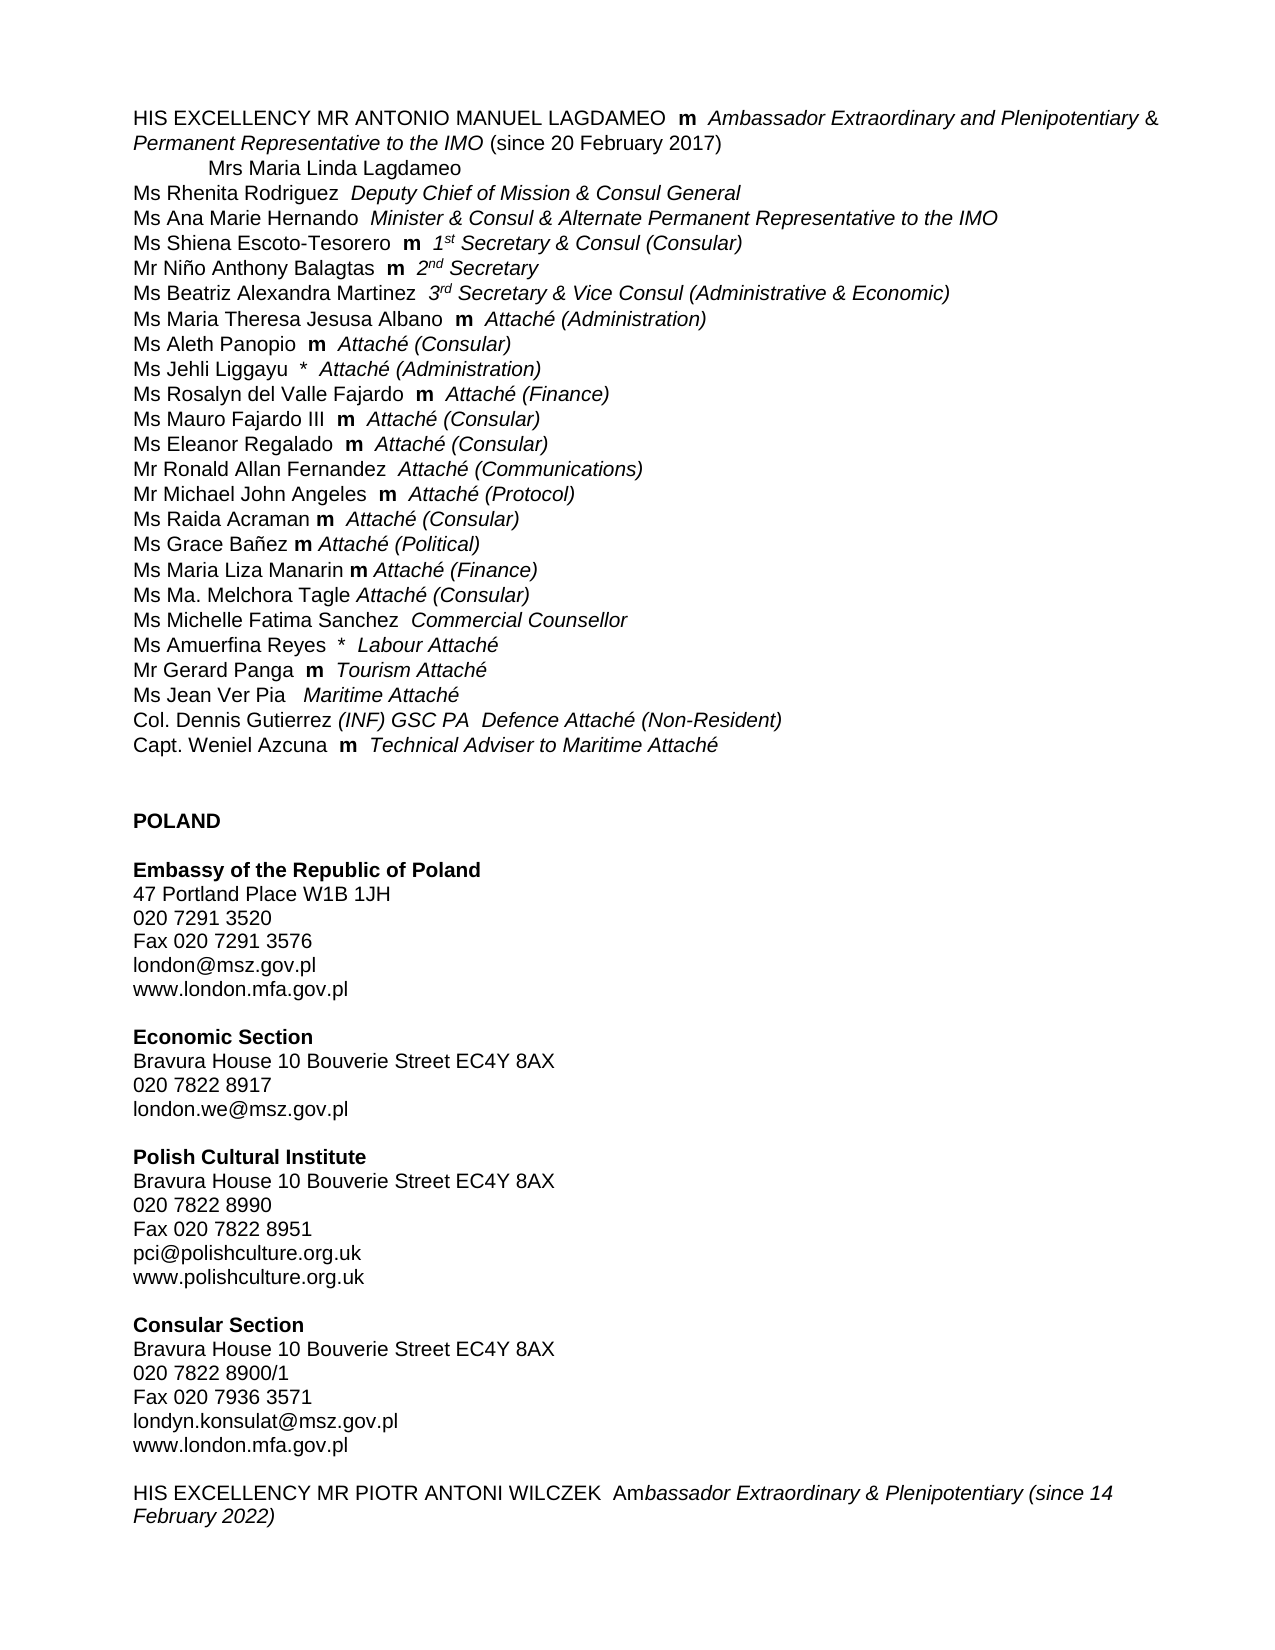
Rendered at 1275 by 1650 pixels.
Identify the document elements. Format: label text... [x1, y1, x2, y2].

text Ms Shiena Escoto-Tesorero m 1st Secretary & Consul (Consular) [133, 231, 1181, 255]
text Ms Michelle Fatima Sanchez Commercial Counsellor [133, 608, 1181, 632]
text london.we@msz.gov.pl [133, 1097, 1181, 1121]
text Fax 020 7822 8951 [133, 1217, 1181, 1241]
text Ms Eleanor Regalado m Attaché (Consular) [133, 432, 1181, 456]
text Mr Ronald Allan Fernandez Attaché (Communications) [133, 457, 1181, 481]
text www.london.mfa.gov.pl [133, 977, 1181, 1001]
text Ms Grace Bañez m Attaché (Political) [133, 532, 1181, 556]
text londyn.konsulat@msz.gov.pl [133, 1408, 1181, 1432]
text Capt. Weniel Azcuna m Technical Adviser to Maritime Attaché [133, 733, 1181, 757]
text Ms Ma. Melchora Tagle Attaché (Consular) [133, 582, 1181, 606]
text Bravura House 10 Bouverie Street EC4Y 8AX [133, 1049, 1181, 1073]
text 47 Portland Place W1B 1JH [133, 881, 1181, 905]
text Ms Rhenita Rodriguez Deputy Chief of Mission & Consul General [133, 181, 1181, 205]
subtitle Economic Section [133, 1025, 1181, 1049]
text Col. Dennis Gutierrez (INF) GSC PA Defence Attaché (Non-Resident) [133, 708, 1181, 732]
text www.london.mfa.gov.pl [133, 1432, 1181, 1456]
text HIS EXCELLENCY MR PIOTR ANTONI WILCZEK Ambassador Extraordinary & Plenipotentiary (since 14 February 2022) [133, 1480, 1181, 1528]
subtitle Embassy of the Republic of Poland [133, 857, 1181, 881]
text london@msz.gov.pl [133, 953, 1181, 977]
text 020 7291 3520 [133, 905, 1181, 929]
text 020 7822 8900/1 [133, 1361, 1181, 1384]
text 020 7822 8990 [133, 1193, 1181, 1217]
text 020 7822 8917 [133, 1073, 1181, 1097]
subtitle Polish Cultural Institute [133, 1145, 1181, 1169]
text Ms Maria Theresa Jesusa Albano m Attaché (Administration) [133, 306, 1181, 330]
text Ms Rosalyn del Valle Fajardo m Attaché (Finance) [133, 382, 1181, 406]
text Ms Jehli Liggayu * Attaché (Administration) [133, 357, 1181, 381]
text Fax 020 7291 3576 [133, 929, 1181, 953]
text Mr Michael John Angeles m Attaché (Protocol) [133, 482, 1181, 506]
text Ms Raida Acraman m Attaché (Consular) [133, 507, 1181, 531]
text Mrs Maria Linda Lagdameo [133, 156, 1181, 180]
text Bravura House 10 Bouverie Street EC4Y 8AX [133, 1337, 1181, 1361]
text Ms Mauro Fajardo III m Attaché (Consular) [133, 407, 1181, 431]
text Mr Niño Anthony Balagtas m 2nd Secretary [133, 256, 1181, 280]
text Fax 020 7936 3571 [133, 1384, 1181, 1408]
text www.polishculture.org.uk [133, 1265, 1181, 1289]
text Ms Maria Liza Manarin m Attaché (Finance) [133, 557, 1181, 581]
text HIS EXCELLENCY MR ANTONIO MANUEL LAGDAMEO m Ambassador Extraordinary and Plenipotentiary & Permanent Representative to the IMO (since 20 February 2017) [133, 106, 1181, 154]
text Ms Beatriz Alexandra Martinez 3rd Secretary & Vice Consul (Administrative & Economic) [133, 281, 1181, 305]
subtitle Consular Section [133, 1313, 1181, 1337]
text Ms Jean Ver Pia Maritime Attaché [133, 683, 1181, 707]
text Ms Ana Marie Hernando Minister & Consul & Alternate Permanent Representative to the IMO [133, 206, 1181, 230]
text pci@polishculture.org.uk [133, 1241, 1181, 1265]
text Mr Gerard Panga m Tourism Attaché [133, 658, 1181, 682]
text Bravura House 10 Bouverie Street EC4Y 8AX [133, 1169, 1181, 1193]
text Ms Amuerfina Reyes * Labour Attaché [133, 633, 1181, 657]
text POLAND [133, 808, 1181, 832]
text Ms Aleth Panopio m Attaché (Consular) [133, 331, 1181, 355]
